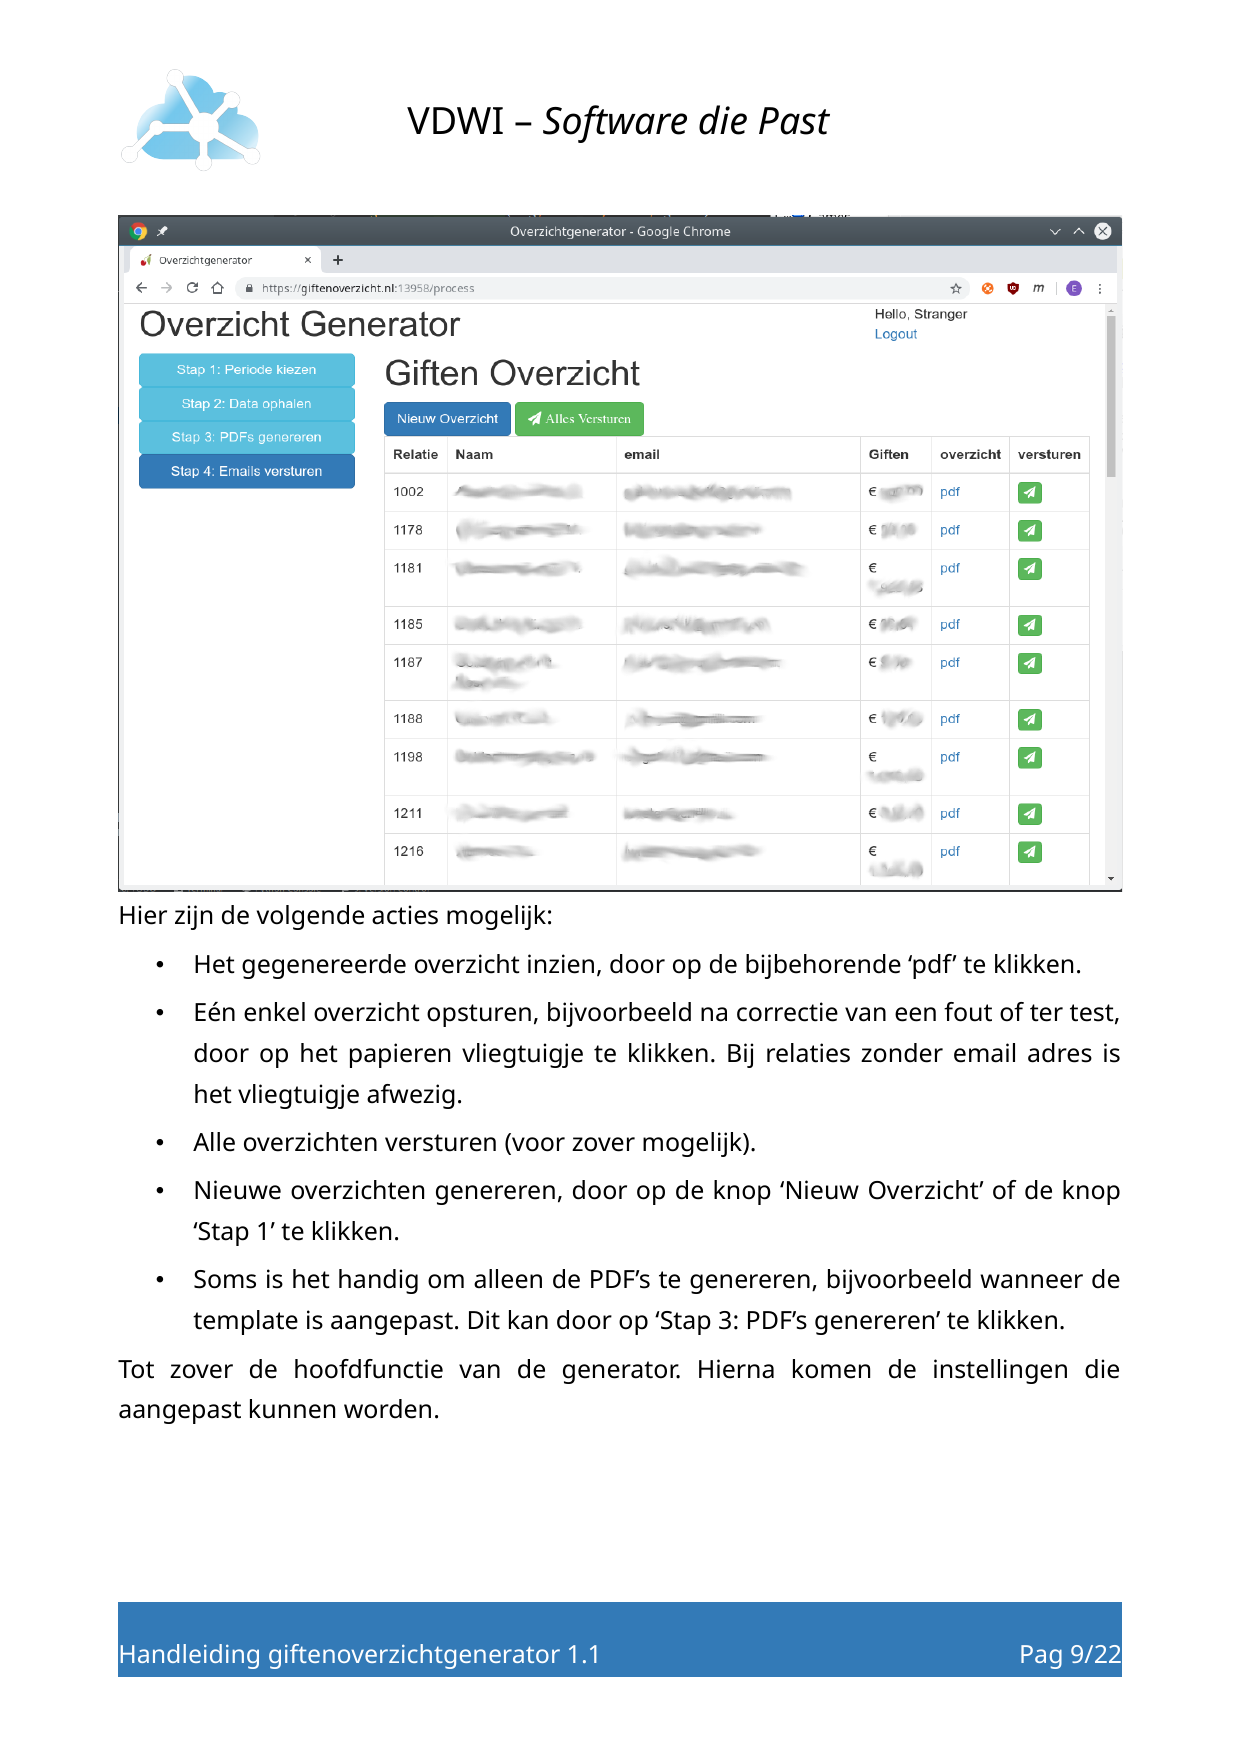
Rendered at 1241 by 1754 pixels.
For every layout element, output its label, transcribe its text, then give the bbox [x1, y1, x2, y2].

picture [116, 69, 262, 173]
list Eén enkel overzicht opsturen, bijvoorbeeld na correctie van een fout of ter test, door op het papieren vliegtuigje te klikken. Bij relaties zonder email adres is het vliegtuigje afwezig. [156, 994, 1122, 1110]
picture [118, 215, 1123, 892]
list Alle overzichten versturen (voor zover mogelijk). [156, 1124, 1122, 1159]
text Tot zover de hoofdfunctie van de generator. Hierna komen de instellingen die aangepast kunnen worden. [118, 1351, 1122, 1426]
list Het gegenereerde overzicht inzien, door op de bijbehorende ‘pdf’ te klikken. [156, 946, 1122, 980]
list Soms is het handig om alleen de PDF’s te genereren, bijvoorbeeld wanneer de template is aangepast. Dit kan door op ‘Stap 3: PDF’s genereren’ te klikken. [156, 1262, 1122, 1337]
list Nieuwe overzichten genereren, door op de knop ‘Nieuw Overzicht’ of de knop ‘Stap 1’ te klikken. [156, 1173, 1122, 1248]
text Hier zijn de volgende acties mogelijk: [118, 892, 1122, 932]
